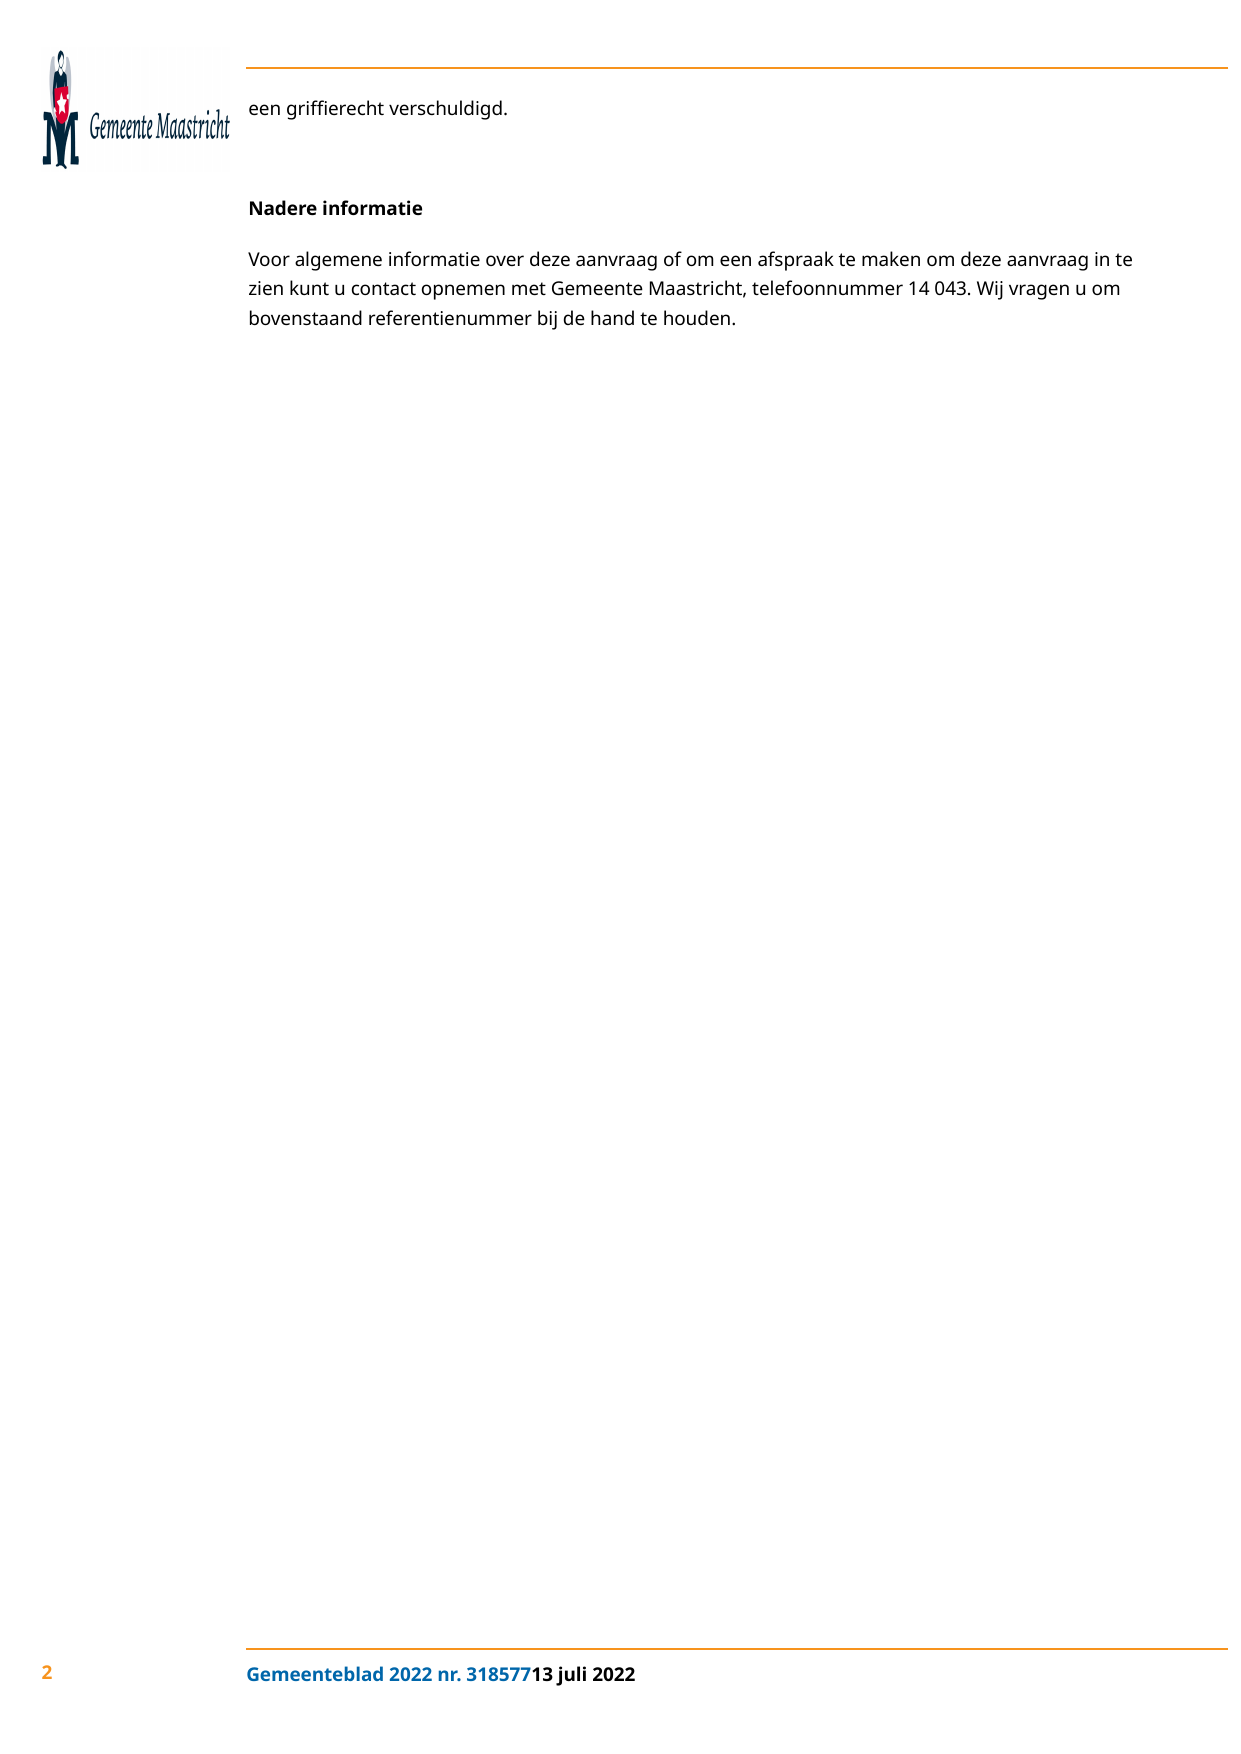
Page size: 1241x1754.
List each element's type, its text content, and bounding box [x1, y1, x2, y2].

text een griffierecht verschuldigd. [248, 95, 1152, 121]
text Voor algemene informatie over deze aanvraag of om een afspraak te maken om deze aanvraag in te zien kunt u contact opnemen met Gemeente Maastricht, telefoonnummer 14 043. Wij vragen u om bovenstaand referentienummer bij de hand te houden. [248, 246, 1152, 331]
picture [41, 47, 231, 172]
text Nadere informatie [248, 196, 1152, 221]
